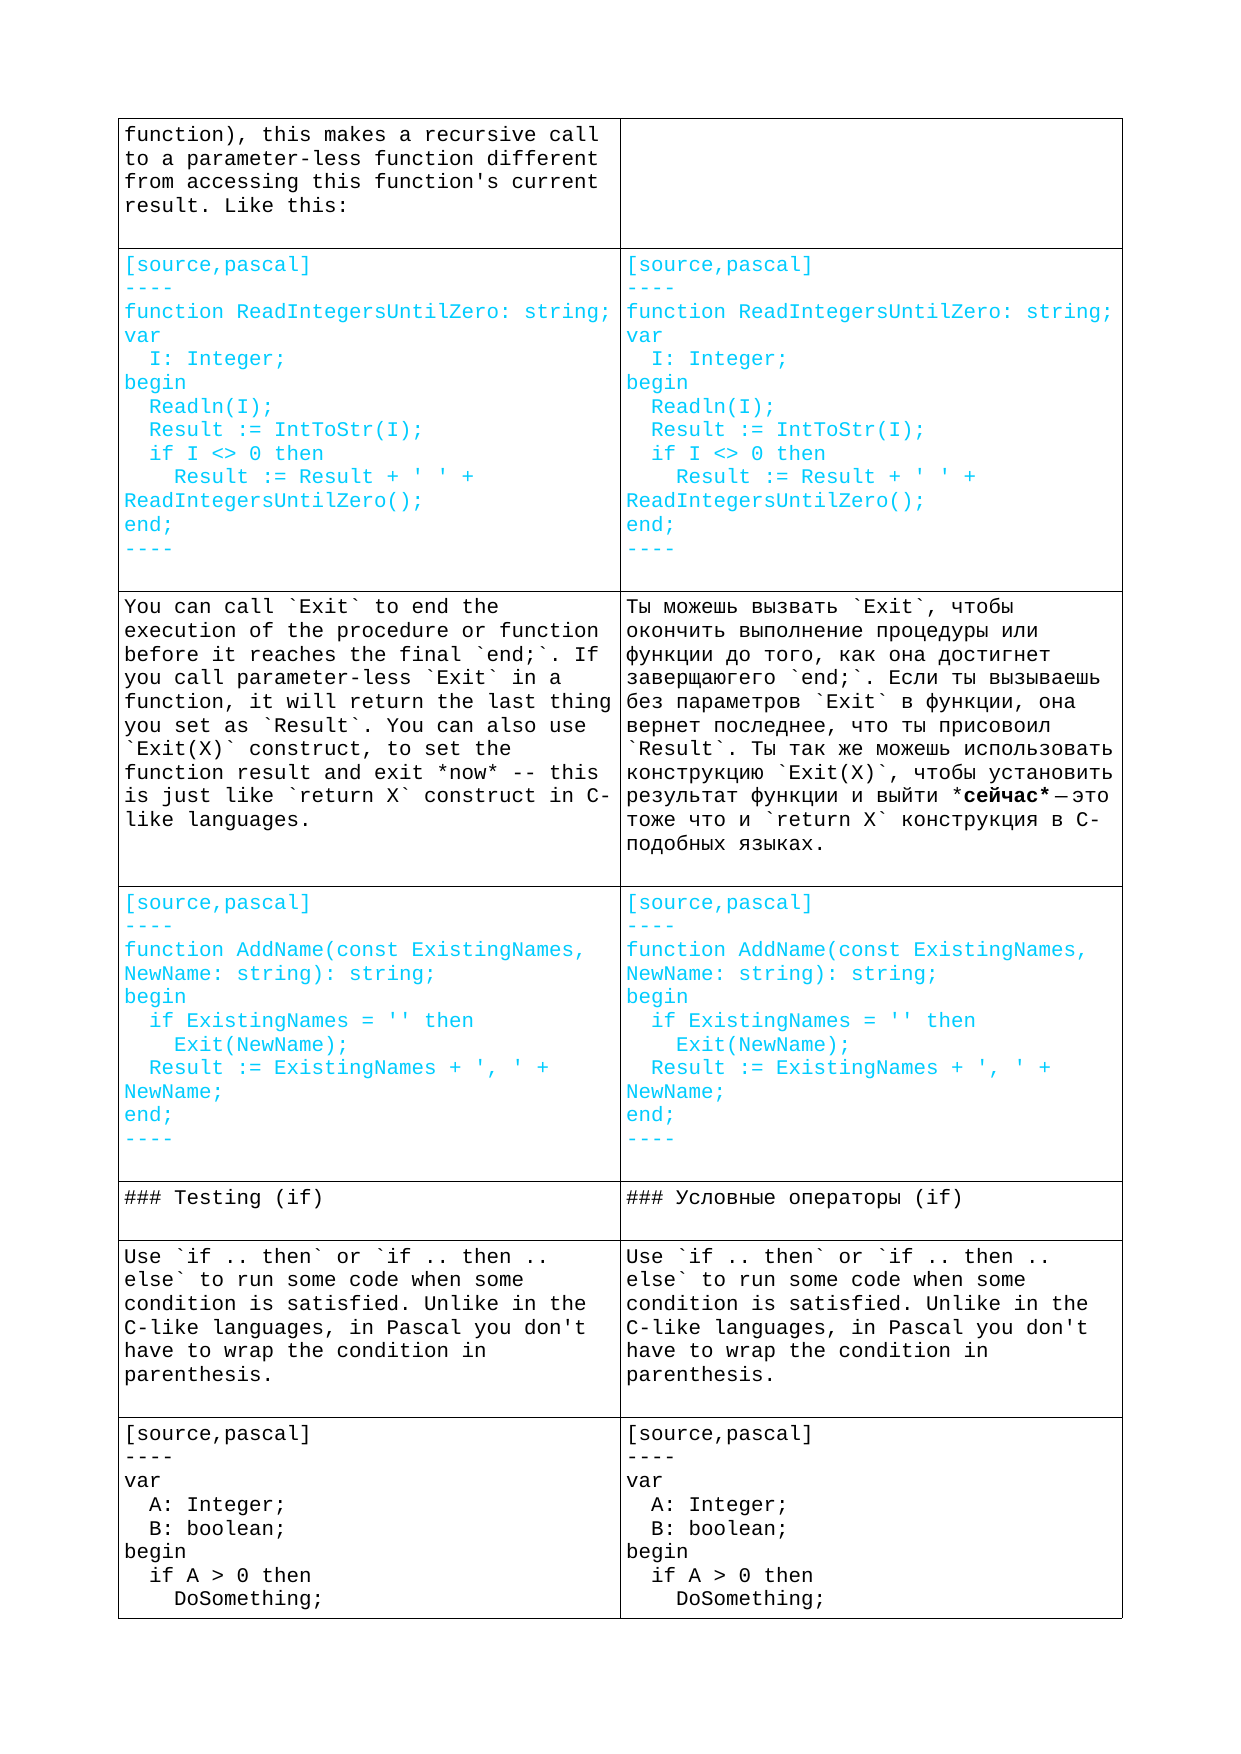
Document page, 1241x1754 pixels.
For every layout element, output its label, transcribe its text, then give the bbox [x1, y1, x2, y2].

table_cell ### Testing (if) [119, 1182, 620, 1240]
table_cell [source,pascal] ---- function AddName(const ExistingNames, NewName: string): string; begin if ExistingNames = '' then Exit(NewName); Result := ExistingNames + ', ' + NewName; end; ---- [621, 887, 1122, 1181]
table_cell Use `if .. then` or `if .. then .. else` to run some code when some condition is satisfied. Unlike in the C-like languages, in Pascal you don't have to wrap the condition in parenthesis. [621, 1241, 1122, 1417]
table_cell [source,pascal] ---- function AddName(const ExistingNames, NewName: string): string; begin if ExistingNames = '' then Exit(NewName); Result := ExistingNames + ', ' + NewName; end; ---- [119, 887, 620, 1181]
table_cell [source,pascal] ---- var A: Integer; B: boolean; begin if A > 0 then DoSomething; [621, 1418, 1122, 1618]
table_cell ### Условные операторы (if) [621, 1182, 1122, 1240]
table_cell [source,pascal] ---- function ReadIntegersUntilZero: string; var I: Integer; begin Readln(I); Result := IntToStr(I); if I <> 0 then Result := Result + ' ' + ReadIntegersUntilZero(); end; ---- [621, 249, 1122, 591]
table_cell [source,pascal] ---- var A: Integer; B: boolean; begin if A > 0 then DoSomething; [119, 1418, 620, 1618]
table_cell You can call `Exit` to end the execution of the procedure or function before it reaches the final `end;`. If you call parameter-less `Exit` in a function, it will return the last thing you set as `Result`. You can also use `Exit(X)` construct, to set the function result and exit *now* -- this is just like `return X` construct in C-like languages. [119, 592, 620, 886]
table_cell Use `if .. then` or `if .. then .. else` to run some code when some condition is satisfied. Unlike in the C-like languages, in Pascal you don't have to wrap the condition in parenthesis. [119, 1241, 620, 1417]
table_cell [621, 119, 1122, 248]
table_cell Ты можешь вызвать `Exit`, чтобы окончить выполнение процедуры или функции до того, как она достигнет заверщаюгего `end;`. Если ты вызываешь без параметров `Exit` в функции, она вернет последнее, что ты присовоил `Result`. Ты так же можешь использовать конструкцию `Exit(X)`, чтобы установить результат функции и выйти *сейчас* — это тоже что и `return X` конструкция в С-подобных языках. [621, 592, 1122, 886]
table_cell [source,pascal] ---- function ReadIntegersUntilZero: string; var I: Integer; begin Readln(I); Result := IntToStr(I); if I <> 0 then Result := Result + ' ' + ReadIntegersUntilZero(); end; ---- [119, 249, 620, 591]
table_cell function), this makes a recursive call to a parameter-less function different from accessing this function's current result. Like this: [119, 119, 620, 248]
